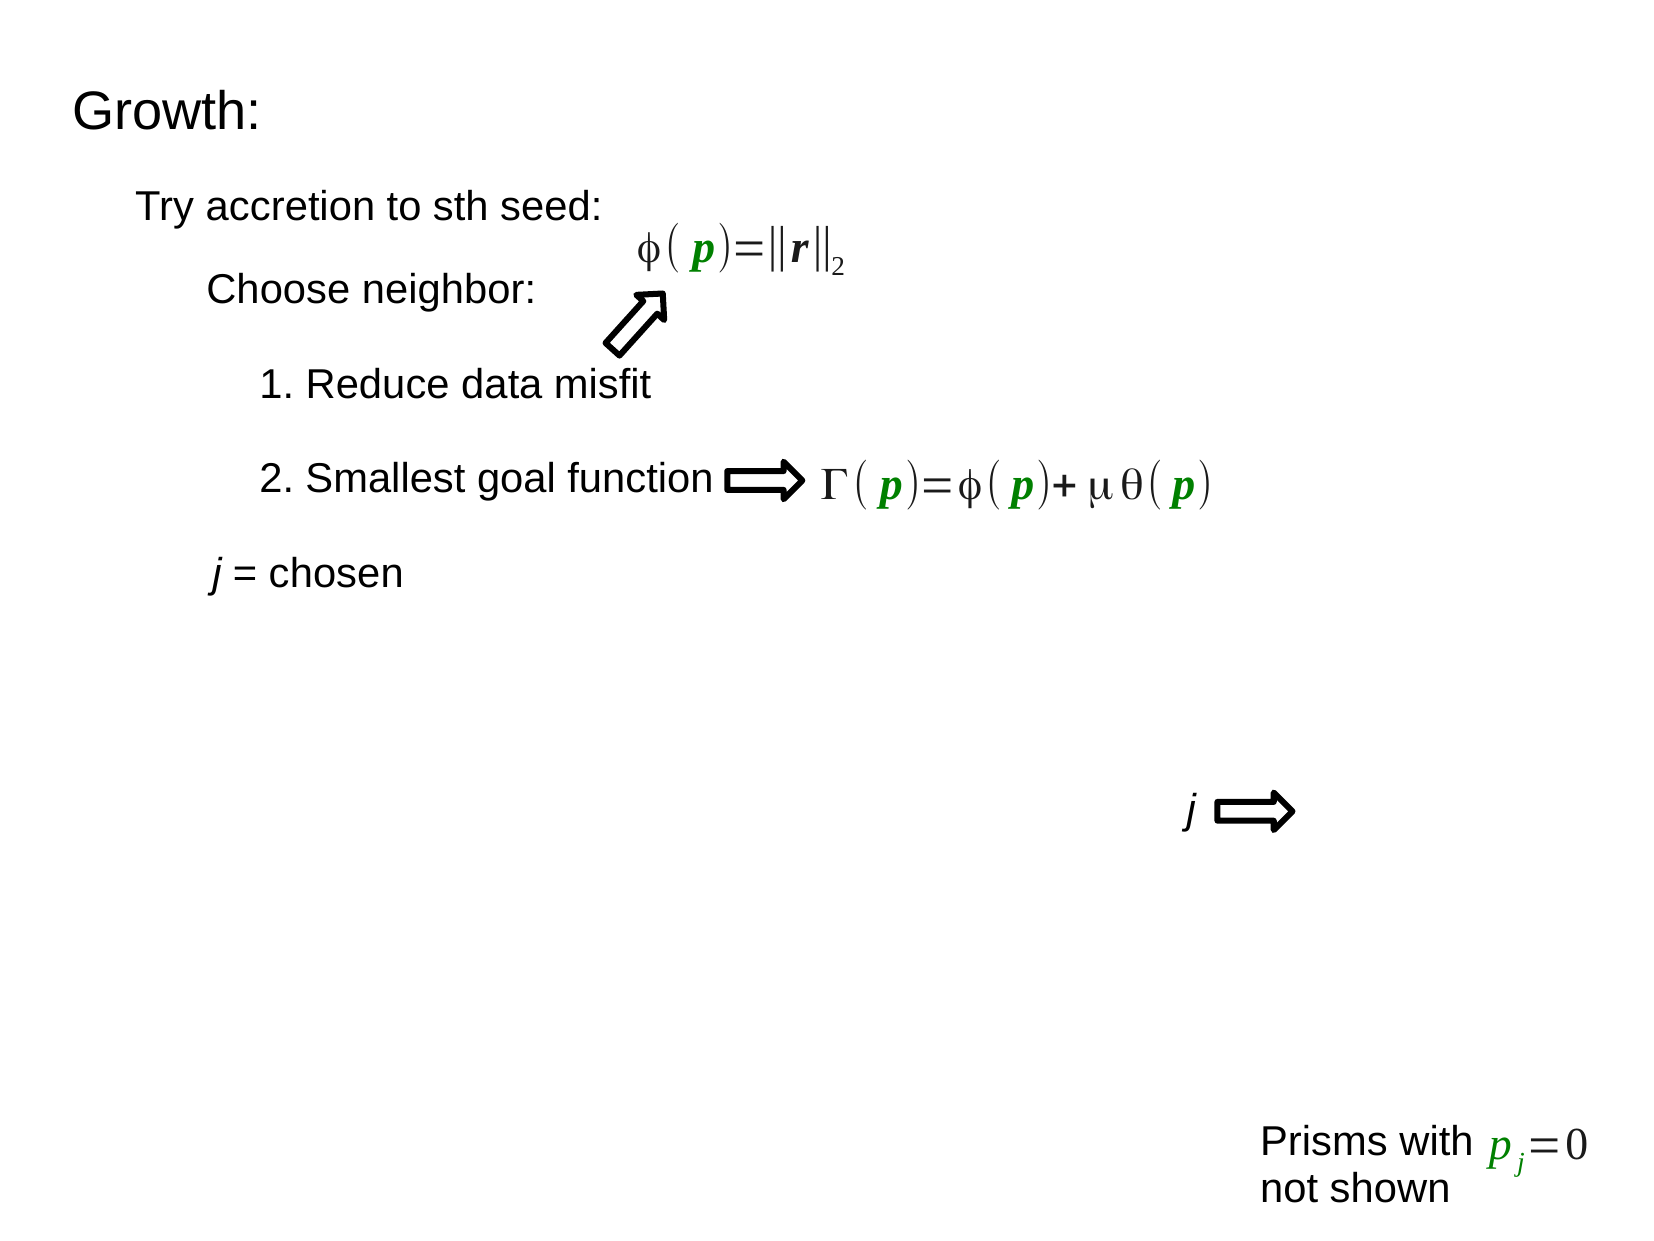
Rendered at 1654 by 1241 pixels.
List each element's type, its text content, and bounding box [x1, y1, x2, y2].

chart [631, 219, 851, 283]
text_box j = chosen [197, 542, 419, 610]
text_box [1237, 1087, 1613, 1241]
text_box j [1171, 778, 1211, 847]
text_box Try accretion to sth seed: [120, 175, 616, 243]
text_box Growth: [57, 73, 277, 156]
text_box Prisms with not shown [1245, 1110, 1501, 1230]
picture [611, 297, 660, 350]
picture [556, 202, 1651, 1240]
text_box 1. Reduce data misfit [244, 352, 664, 420]
text_box 2. Smallest goal function [244, 447, 729, 515]
chart [1476, 1117, 1595, 1179]
chart [814, 455, 1220, 515]
picture [731, 471, 797, 490]
text_box Choose neighbor: [191, 258, 551, 326]
